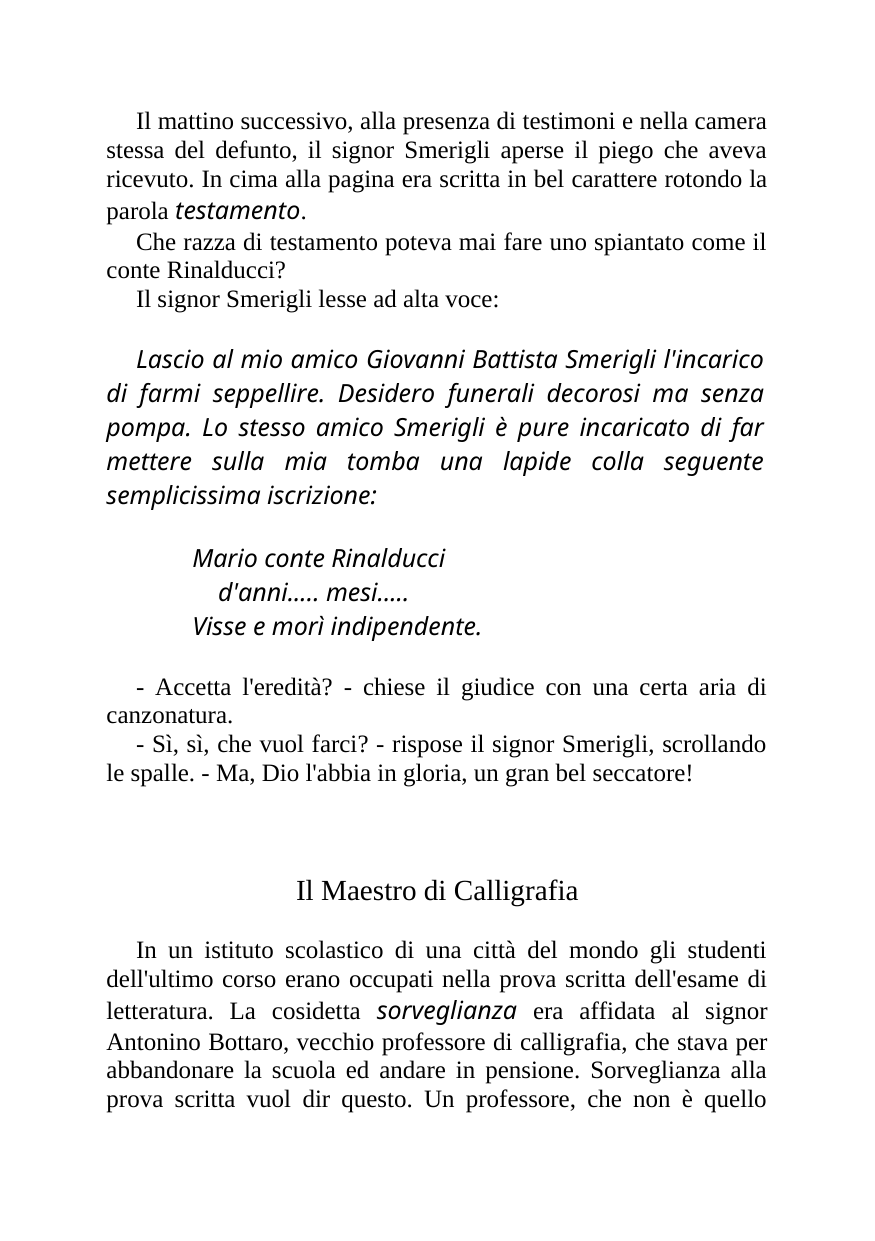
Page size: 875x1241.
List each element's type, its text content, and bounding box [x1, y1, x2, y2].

text d'anni..... mesi..... [162, 575, 768, 609]
text - Accetta l'eredità? - chiese il giudice con una certa aria di canzonatura. [106, 672, 768, 729]
text Che razza di testamento poteva mai fare uno spiantato come il conte Rinalducci? [106, 227, 768, 284]
text Lascio al mio amico Giovanni Battista Smerigli l'incarico di farmi seppellire. Desidero funerali decorosi ma senza pompa. Lo stesso amico Smerigli è pure incaricato di far mettere sulla mia tomba una lapide colla seguente semplicissima iscrizione: [106, 342, 768, 512]
text In un istituto scolastico di una città del mondo gli studenti dell'ultimo corso erano occupati nella prova scritta dell'esame di letteratura. La cosidetta sorveglianza era affidata al signor Antonino Bottaro, vecchio professore di calligrafia, che stava per abbandonare la scuola ed andare in pensione. Sorveglianza alla prova scritta vuol dir questo. Un professore, che non è quello [106, 935, 768, 1113]
text Il signor Smerigli lesse ad alta voce: [106, 284, 768, 313]
text - Sì, sì, che vuol farci? - rispose il signor Smerigli, scrollando le spalle. - Ma, Dio l'abbia in gloria, un gran bel seccatore! [106, 729, 768, 787]
text Mario conte Rinalducci [162, 541, 768, 575]
text Visse e morì indipendente. [162, 609, 768, 643]
text Il Maestro di Calligrafia [106, 873, 768, 906]
text Il mattino successivo, alla presenza di testimoni e nella camera stessa del defunto, il signor Smerigli aperse il piego che aveva ricevuto. In cima alla pagina era scritta in bel carattere rotondo la parola testamento. [106, 106, 768, 227]
